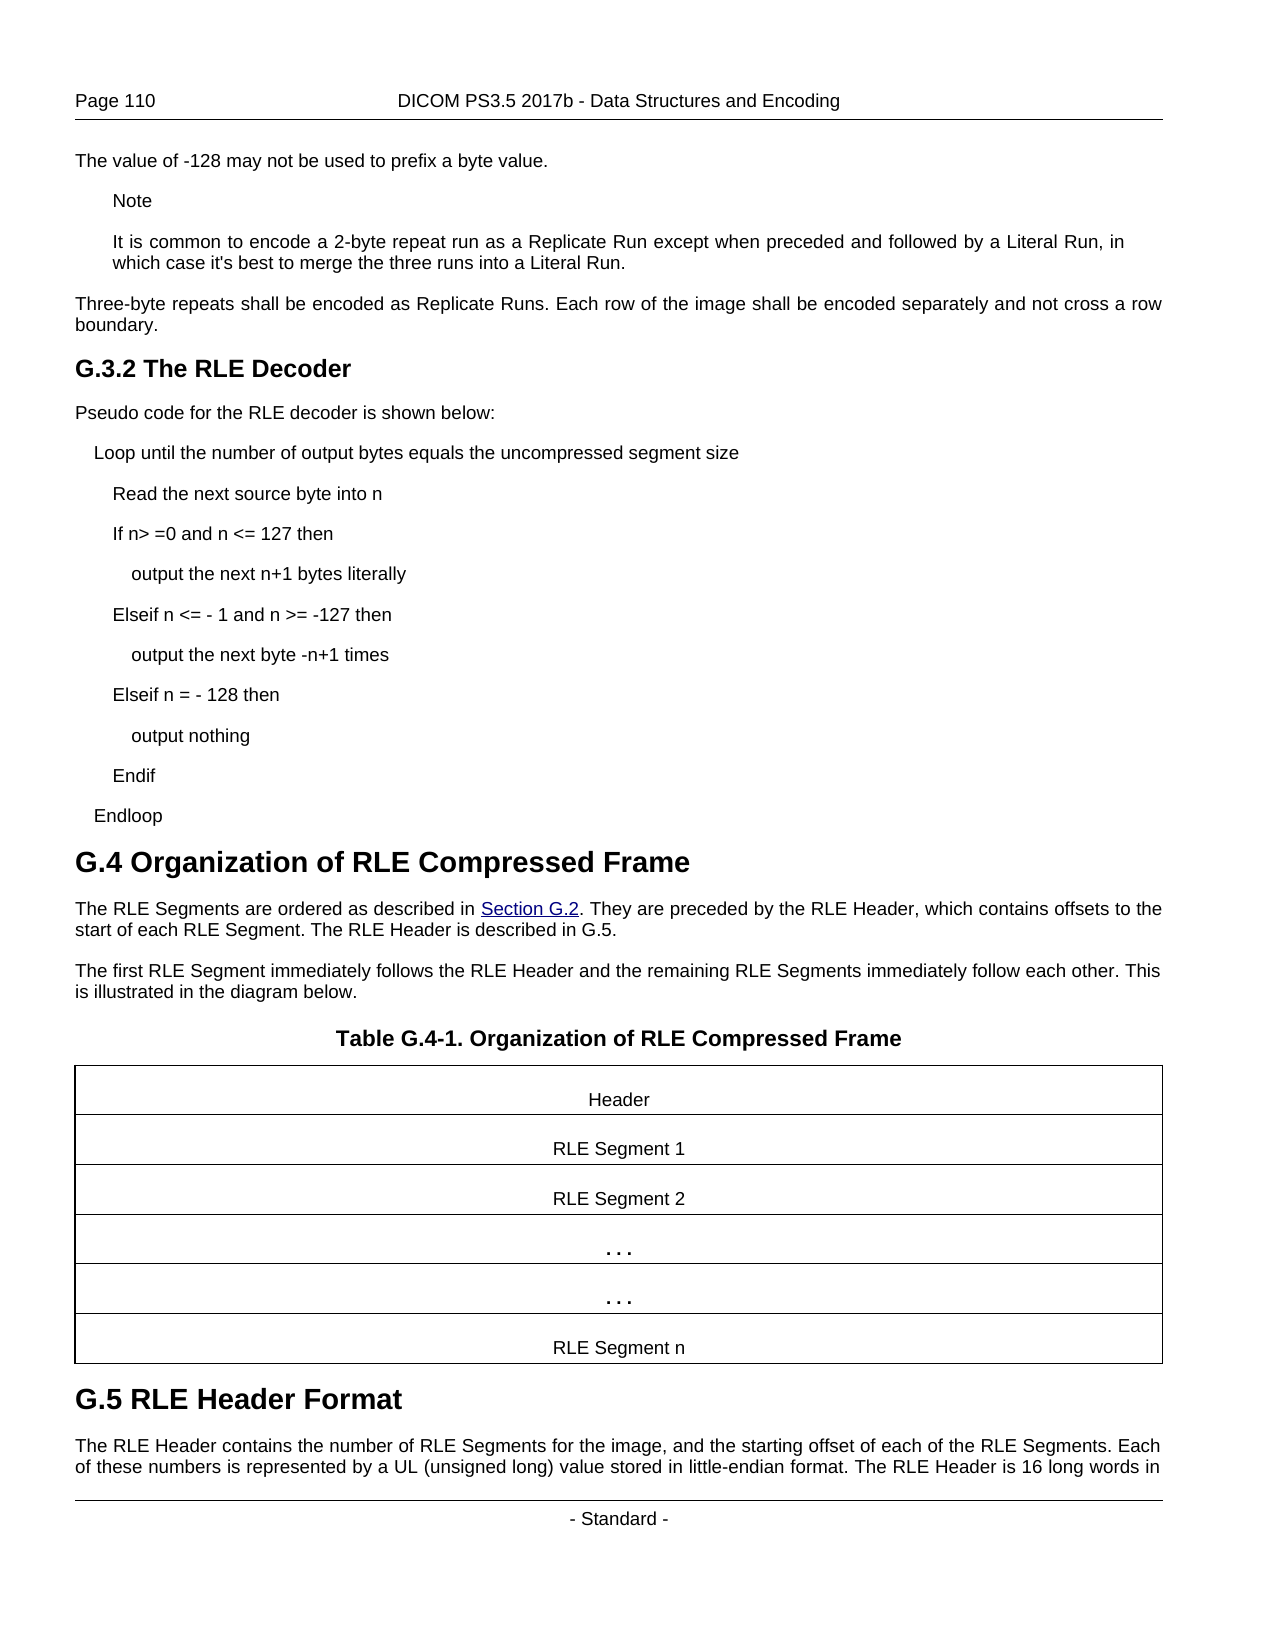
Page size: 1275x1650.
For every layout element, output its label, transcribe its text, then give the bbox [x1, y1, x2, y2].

text The RLE Header contains the number of RLE Segments for the image, and the starting offset of each of the RLE Segments. Each of these numbers is represented by a UL (unsigned long) value stored in little-endian format. The RLE Header is 16 long words in [75, 1435, 1162, 1478]
text The value of -128 may not be used to prefix a byte value. [75, 150, 1162, 172]
table_cell RLE Segment 1 [76, 1115, 1162, 1164]
text It is common to encode a 2-byte repeat run as a Replicate Run except when preceded and followed by a Literal Run, in which case it's best to merge the three runs into a Literal Run. [112, 231, 1125, 274]
text output the next byte -n+1 times [131, 644, 1162, 665]
text The RLE Segments are ordered as described in Section G.2. They are preceded by the RLE Header, which contains offsets to the start of each RLE Segment. The RLE Header is described in G.5. [75, 898, 1162, 941]
text G.4 Organization of RLE Compressed Frame [75, 845, 1162, 879]
text output nothing [131, 724, 1162, 746]
text Elseif n = - 128 then [112, 684, 1162, 706]
table_cell . . . [76, 1215, 1162, 1263]
table_header Header [76, 1066, 1162, 1114]
text output the next n+1 bytes literally [131, 563, 1162, 585]
text G.3.2 The RLE Decoder [75, 354, 1162, 383]
text Note [112, 190, 1125, 212]
text Endif [112, 765, 1162, 786]
text Elseif n <= - 1 and n >= -127 then [112, 603, 1162, 625]
table_cell RLE Segment n [76, 1314, 1162, 1363]
text Pseudo code for the RLE decoder is shown below: [75, 402, 1162, 423]
table_cell RLE Segment 2 [76, 1165, 1162, 1213]
text If n> =0 and n <= 127 then [112, 523, 1162, 544]
text Read the next source byte into n [112, 482, 1162, 504]
table_cell . . . [76, 1264, 1162, 1313]
text Endloop [94, 805, 1162, 827]
text Three-byte repeats shall be encoded as Replicate Runs. Each row of the image shall be encoded separately and not cross a row boundary. [75, 292, 1162, 336]
text Table G.4-1. Organization of RLE Compressed Frame [75, 1025, 1162, 1051]
text Loop until the number of output bytes equals the uncompressed segment size [94, 442, 1162, 464]
text G.5 RLE Header Format [75, 1382, 1162, 1416]
text The first RLE Segment immediately follows the RLE Header and the remaining RLE Segments immediately follow each other. This is illustrated in the diagram below. [75, 959, 1162, 1003]
